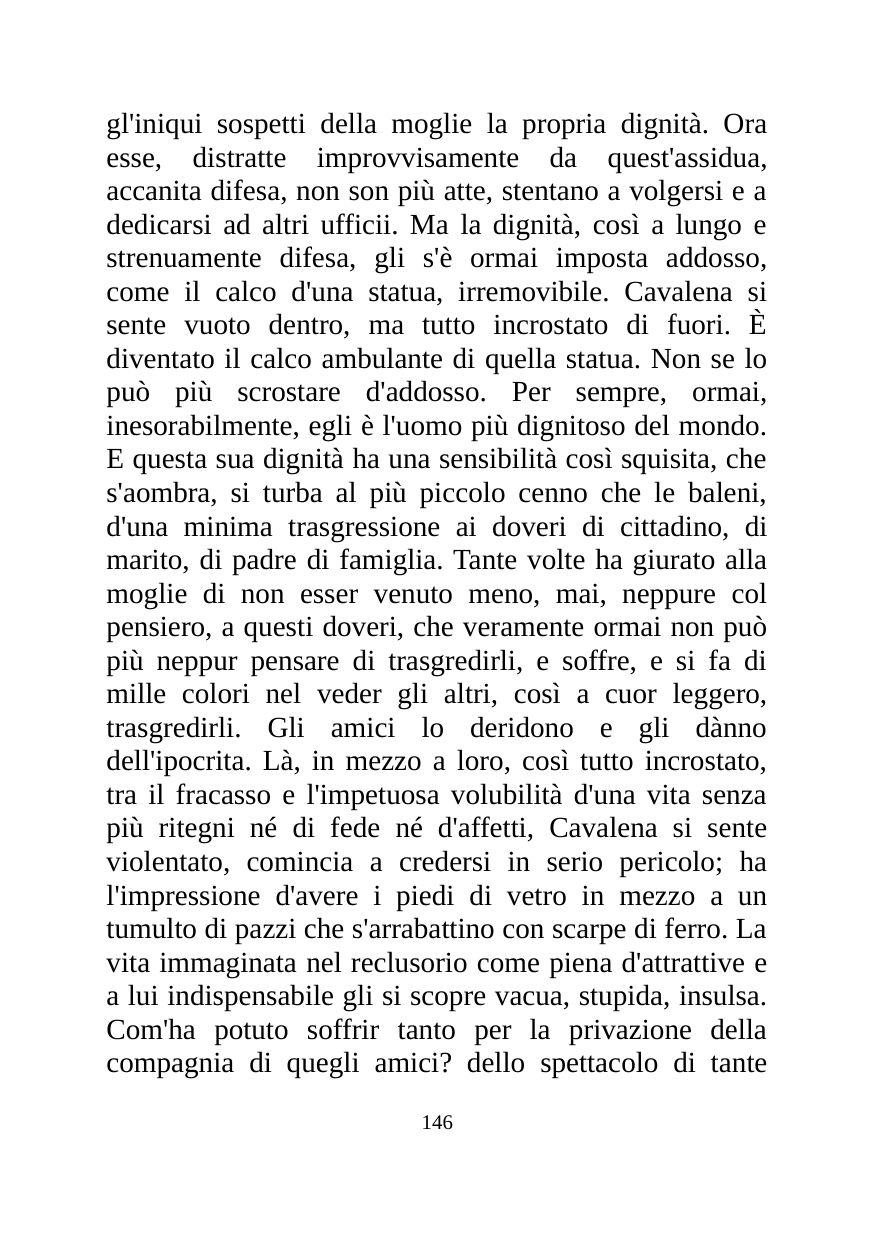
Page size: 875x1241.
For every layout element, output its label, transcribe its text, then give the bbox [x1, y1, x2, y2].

text gl'iniqui sospetti della moglie la propria dignità. Ora esse, distratte improvvisamente da quest'assidua, accanita difesa, non son più atte, stentano a volgersi e a dedicarsi ad altri ufficii. Ma la dignità, così a lungo e strenuamente difesa, gli s'è ormai imposta addosso, come il calco d'una statua, irremovibile. Cavalena si sente vuoto dentro, ma tutto incrostato di fuori. È diventato il calco ambulante di quella statua. Non se lo può più scrostare d'addosso. Per sempre, ormai, inesorabilmente, egli è l'uomo più dignitoso del mondo. E questa sua dignità ha una sensibilità così squisita, che s'aombra, si turba al più piccolo cenno che le baleni, d'una minima trasgressione ai doveri di cittadino, di marito, di padre di famiglia. Tante volte ha giurato alla moglie di non esser venuto meno, mai, neppure col pensiero, a questi doveri, che veramente ormai non può più neppur pensare di trasgredirli, e soffre, e si fa di mille colori nel veder gli altri, così a cuor leggero, trasgredirli. Gli amici lo deridono e gli dànno dell'ipocrita. Là, in mezzo a loro, così tutto incrostato, tra il fracasso e l'impetuosa volubilità d'una vita senza più ritegni né di fede né d'affetti, Cavalena si sente violentato, comincia a credersi in serio pericolo; ha l'impressione d'avere i piedi di vetro in mezzo a un tumulto di pazzi che s'arrabattino con scarpe di ferro. La vita immaginata nel reclusorio come piena d'attrattive e a lui indispensabile gli si scopre vacua, stupida, insulsa. Com'ha potuto soffrir tanto per la privazione della compagnia di quegli amici? dello spettacolo di tante [106, 106, 768, 1079]
